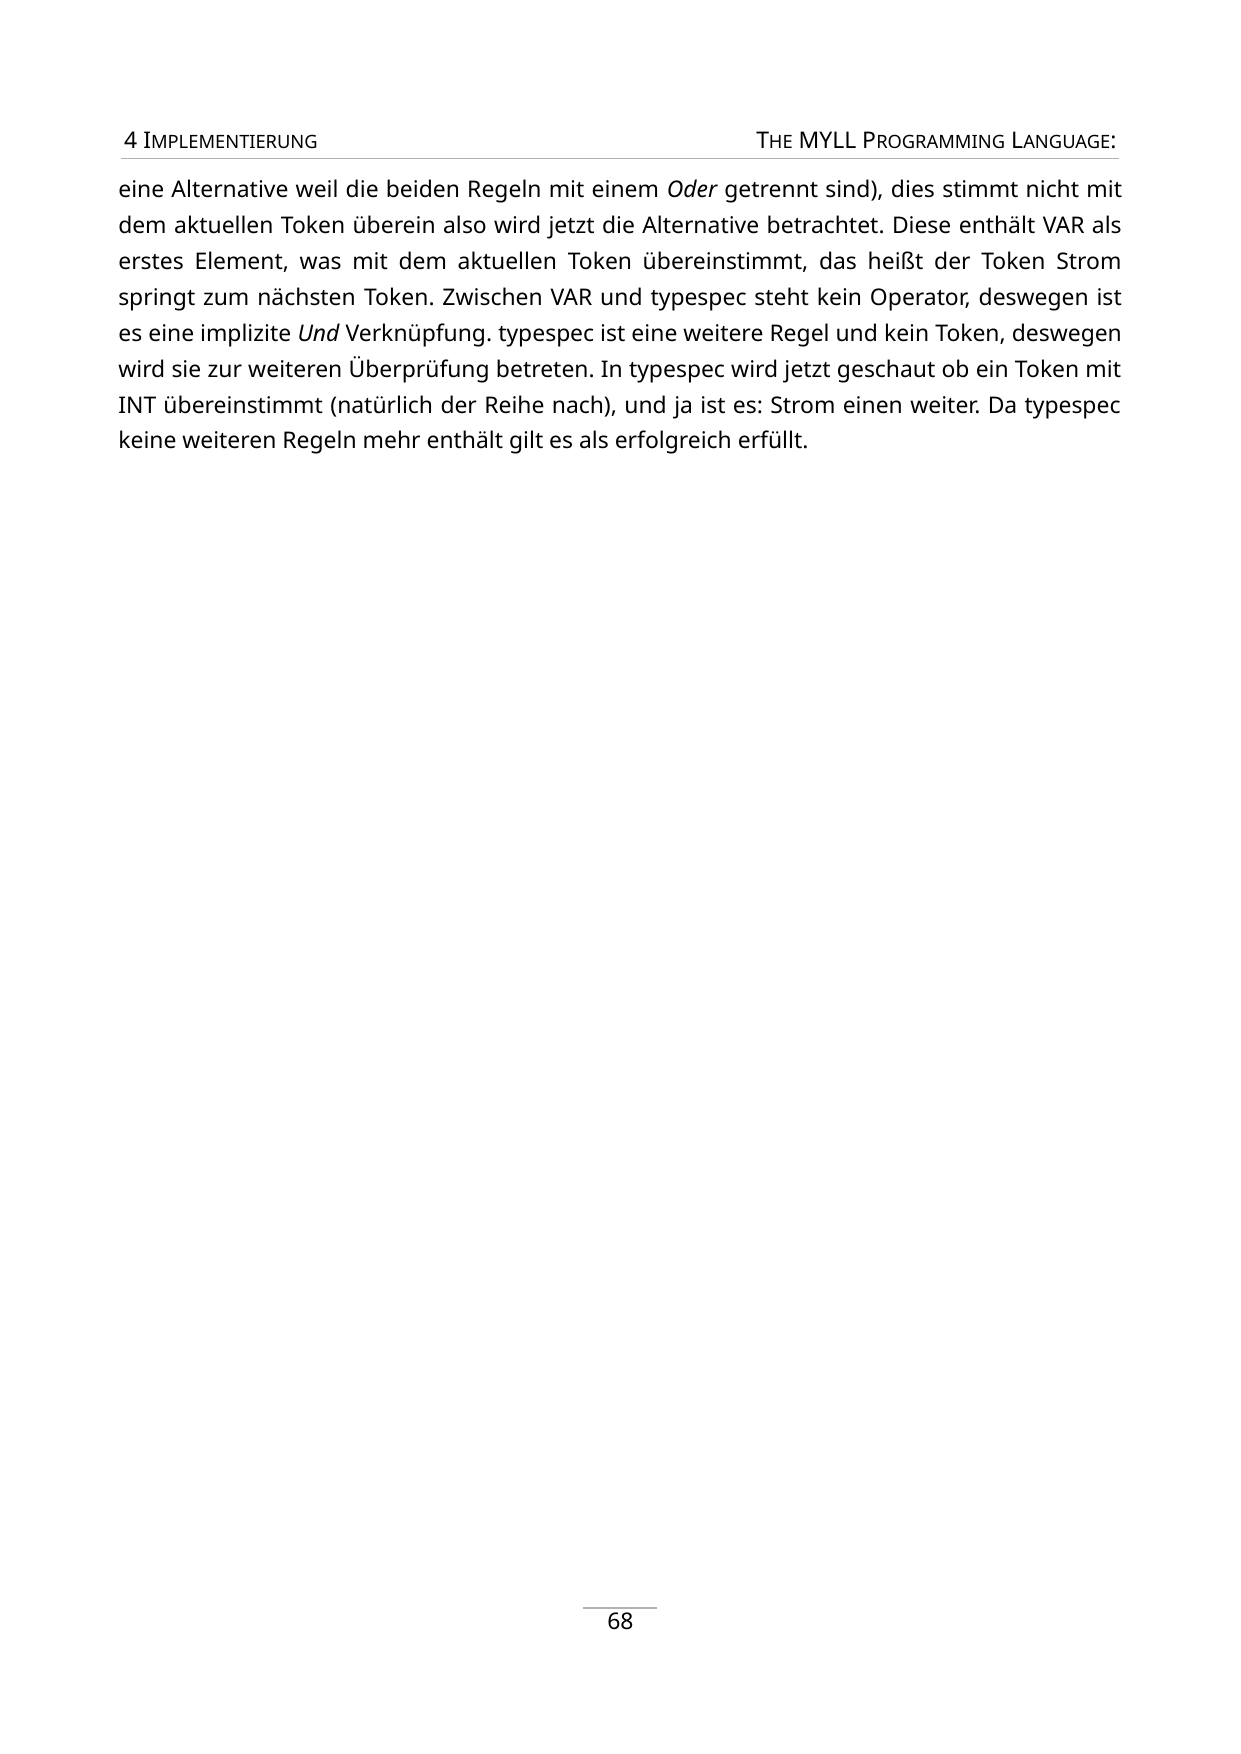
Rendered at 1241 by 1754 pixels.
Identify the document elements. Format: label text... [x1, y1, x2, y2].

text eine Alternative weil die beiden Regeln mit einem Oder getrennt sind), dies stimmt nicht mit dem aktuellen Token überein also wird jetzt die Alternative betrachtet. Diese enthält VAR als erstes Element, was mit dem aktuellen Token übereinstimmt, das heißt der Token Strom springt zum nächsten Token. Zwischen VAR und typespec steht kein Operator, deswegen ist es eine implizite Und Verknüpfung. typespec ist eine weitere Regel und kein Token, deswegen wird sie zur weiteren Überprüfung betreten. In typespec wird jetzt geschaut ob ein Token mit INT übereinstimmt (natürlich der Reihe nach), und ja ist es: Strom einen weiter. Da typespec keine weiteren Regeln mehr enthält gilt es als erfolgreich erfüllt. [118, 173, 1122, 456]
